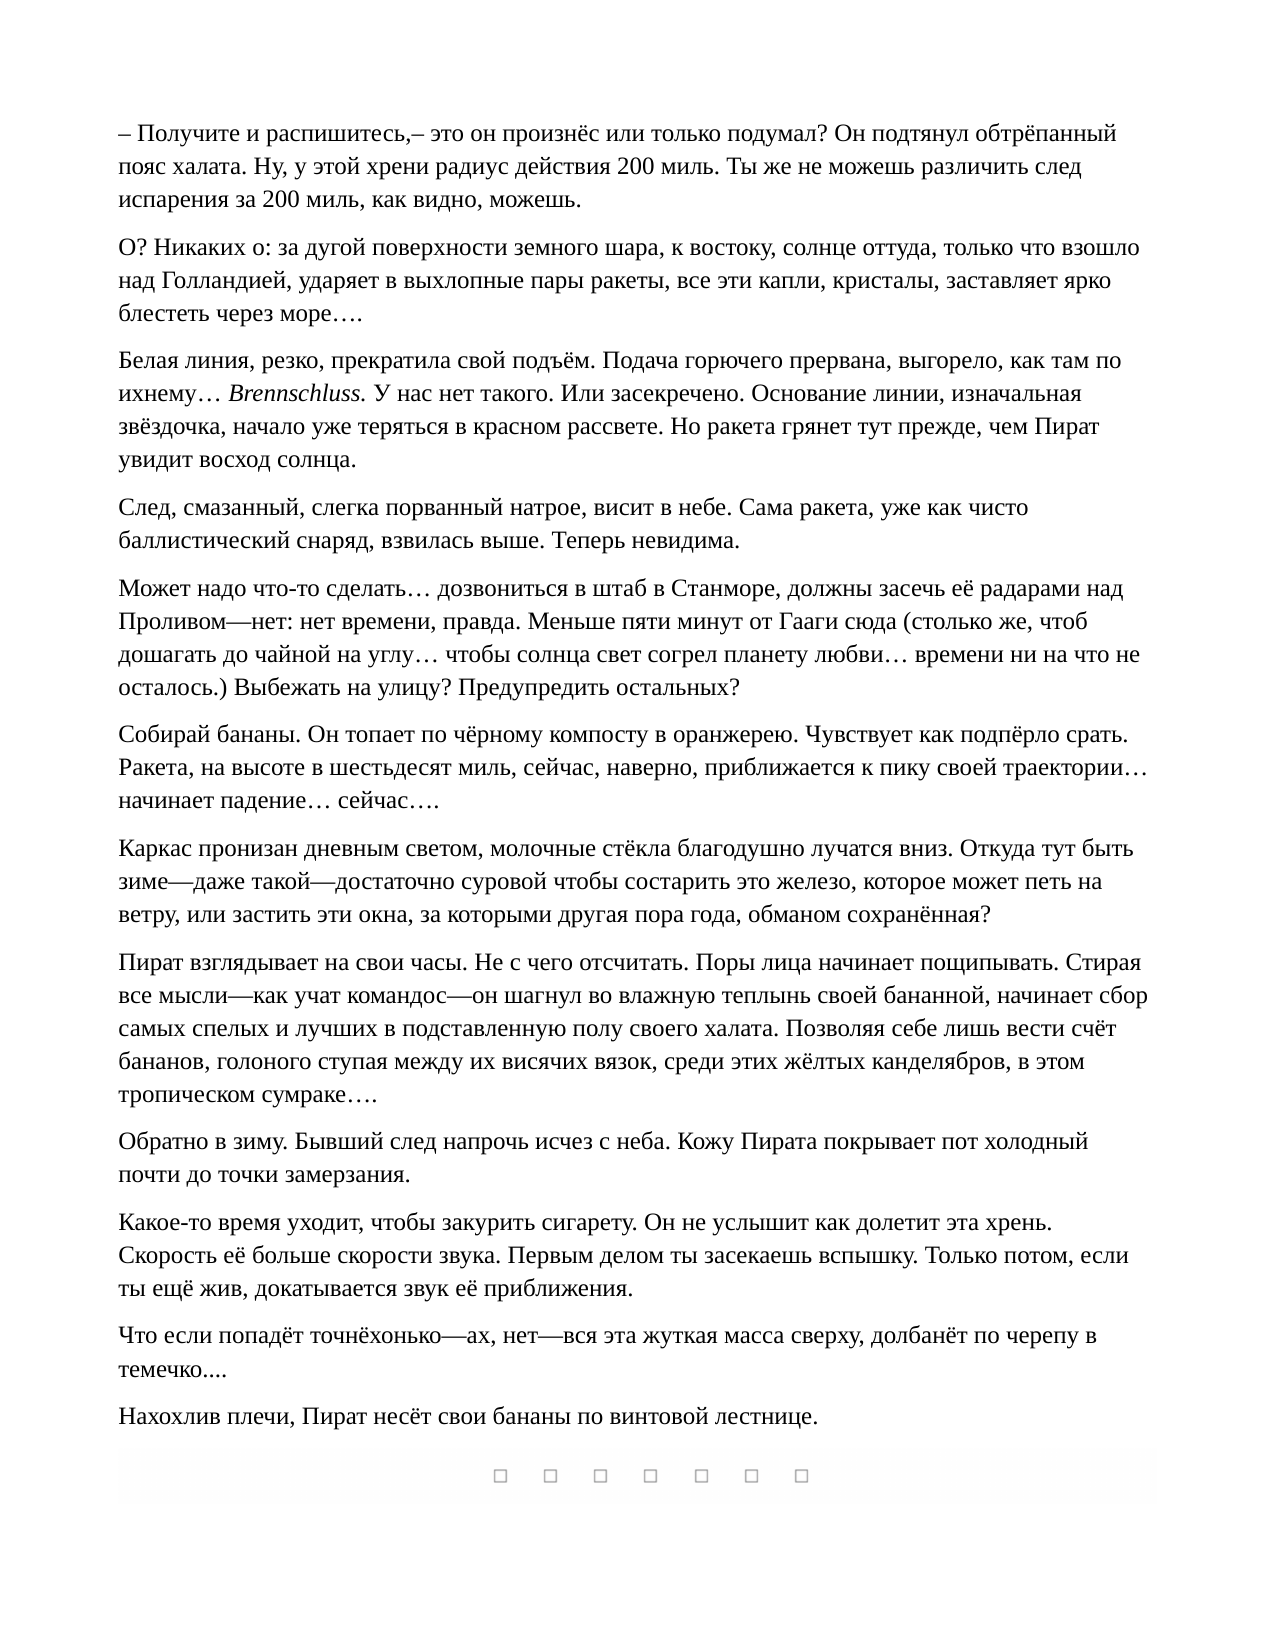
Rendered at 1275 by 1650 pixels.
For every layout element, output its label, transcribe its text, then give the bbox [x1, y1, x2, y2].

text Пират взглядывает на свои часы. Не с чего отсчитать. Поры лица начинает пощипывать. Стирая все мысли—как учат командос—он шагнул во влажную теплынь своей бананной, начинает сбор самых спелых и лучших в подставленную полу своего халата. Позволяя себе лишь вести счёт бананов, голоного ступая между их висячих вязок, среди этих жёлтых канделябров, в этом тропическом сумраке…. [118, 947, 1157, 1107]
text Может надо что-то сделать… дозвониться в штаб в Станморе, должны засечь её радарами над Проливом—нет: нет времени, правда. Меньше пяти минут от Гааги сюда (столько же, чтоб дошагать до чайной на углу… чтобы солнца свет согрел планету любви… времени ни на что не осталось.) Выбежать на улицу? Предупредить остальных? [118, 573, 1157, 701]
text О? Никаких о: за дугой поверхности земного шара, к востоку, солнце оттуда, только что взошло над Голландией, ударяет в выхлопные пары ракеты, все эти капли, кристалы, заставляет ярко блестеть через море…. [118, 232, 1157, 327]
text Нахохлив плечи, Пират несёт свои бананы по винтовой лестнице. [118, 1401, 1157, 1430]
text Собирай бананы. Он топает по чёрному компосту в оранжерею. Чувствует как подпёрло срать. Ракета, на высоте в шестьдесят миль, сейчас, наверно, приближается к пику своей траектории… начинает падение… сейчас…. [118, 719, 1157, 814]
text Обратно в зиму. Бывший след напрочь исчез с неба. Кожу Пирата покрывает пот холодный почти до точки замерзания. [118, 1126, 1157, 1188]
picture [118, 1448, 1157, 1504]
text – Получите и распишитесь,– это он произнёс или только подумал? Он подтянул обтрёпанный пояс халата. Ну, у этой хрени радиус действия 200 миль. Ты же не можешь различить след испарения за 200 миль, как видно, можешь. [118, 118, 1157, 213]
text Каркас пронизан дневным светом, молочные стёкла благодушно лучатся вниз. Откуда тут быть зиме—даже такой—достаточно суровой чтобы состарить это железо, которое может петь на ветру, или застить эти окна, за которыми другая пора года, обманом сохранённая? [118, 833, 1157, 928]
text Какое-то время уходит, чтобы закурить сигарету. Он не услышит как долетит эта хрень. Скорость её больше скорости звука. Первым делом ты засекаешь вспышку. Только потом, если ты ещё жив, докатывается звук её приближения. [118, 1207, 1157, 1302]
text Белая линия, резко, прекратила свой подъём. Подача горючего прервана, выгорело, как там по ихнему… Brennschluss. У нас нет такого. Или засекречено. Основание линии, изначальная звёздочка, начало уже теряться в красном рассвете. Но ракета грянет тут прежде, чем Пират увидит восход солнца. [118, 345, 1157, 473]
text Что если попадёт точнёхонько—ах, нет—вся эта жуткая масса сверху, долбанёт по черепу в темечко.... [118, 1321, 1157, 1382]
text След, смазанный, слегка порванный натрое, висит в небе. Сама ракета, уже как чисто баллистический снаряд, взвилась выше. Теперь невидима. [118, 492, 1157, 554]
